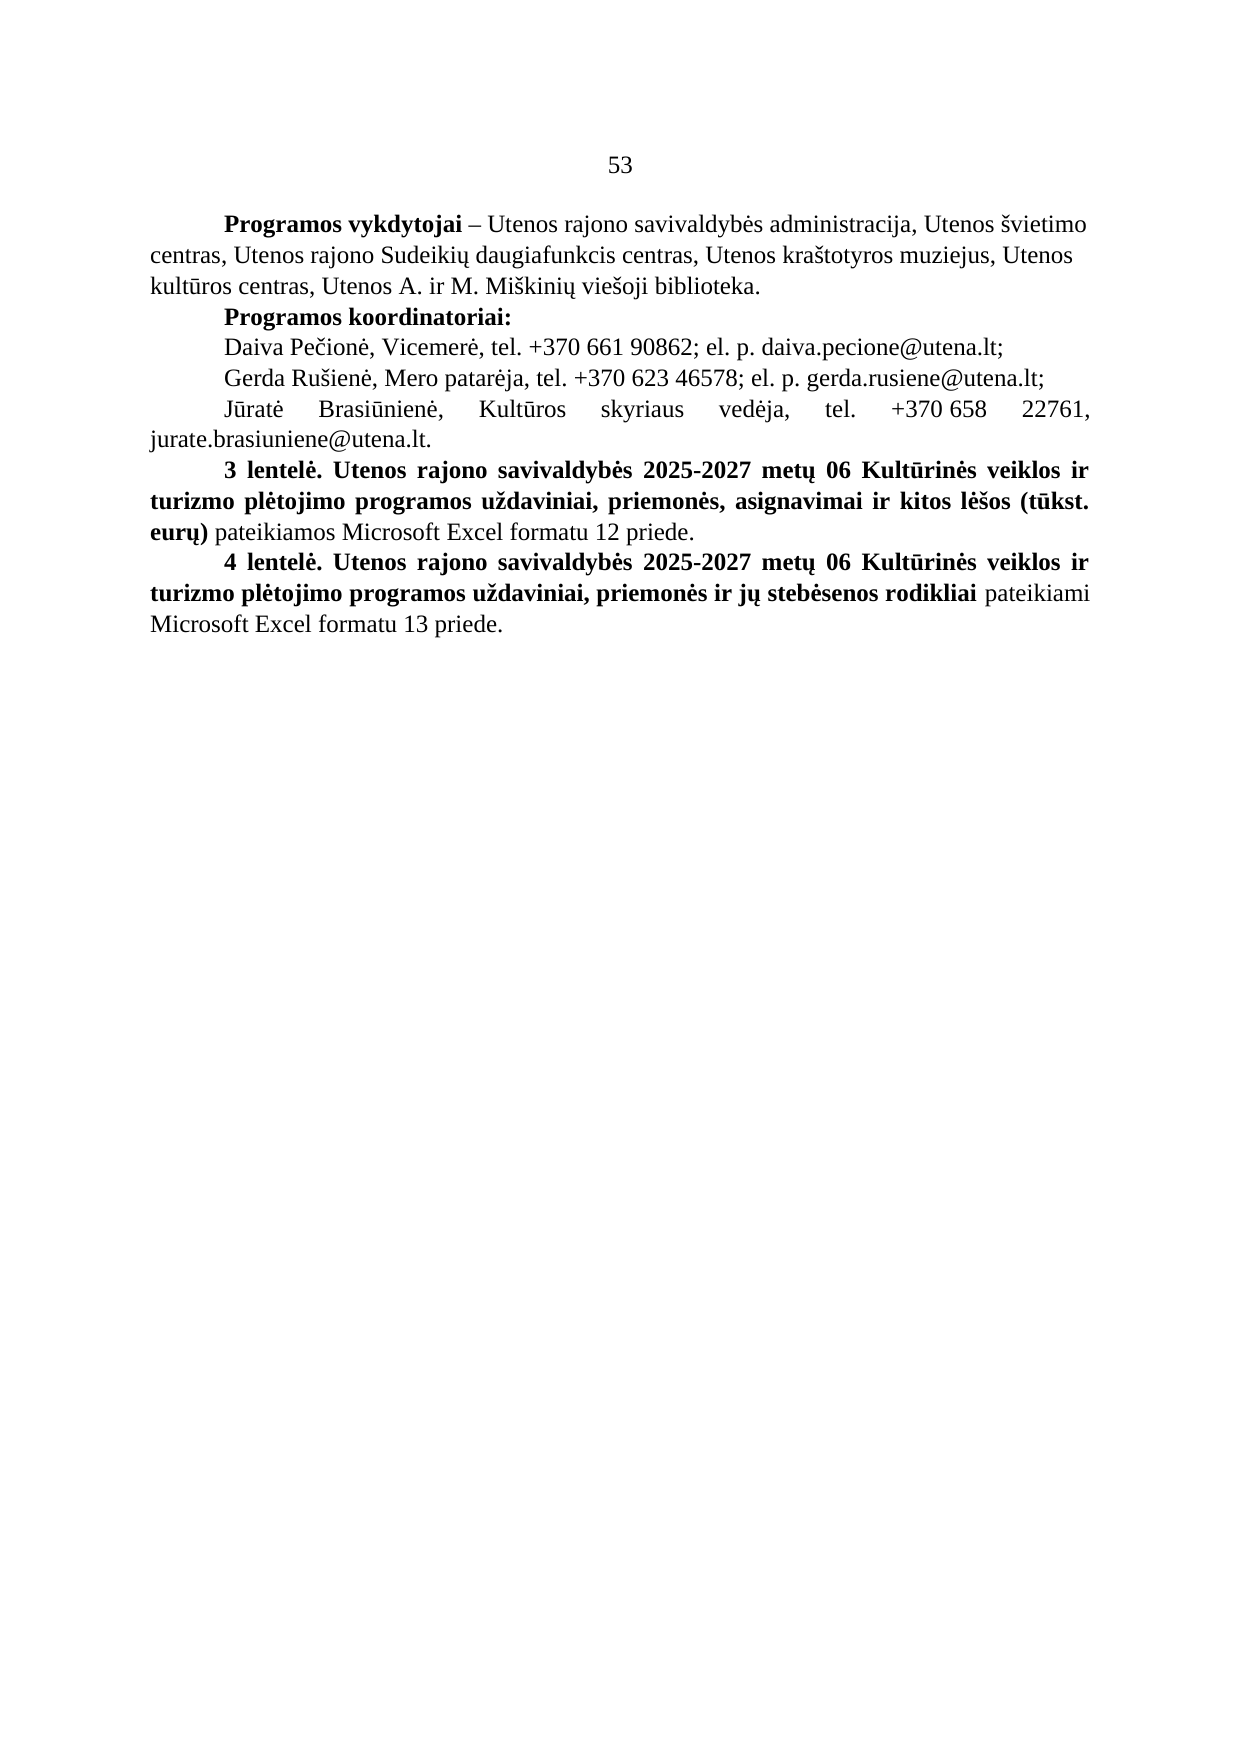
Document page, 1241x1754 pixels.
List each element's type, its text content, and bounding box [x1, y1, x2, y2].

text Gerda Rušienė, Mero patarėja, tel. +370 623 46578; el. p. gerda.rusiene@utena.lt; [150, 363, 1090, 392]
text Programos vykdytojai – Utenos rajono savivaldybės administracija, Utenos švietimo centras, Utenos rajono Sudeikių daugiafunkcis centras, Utenos kraštotyros muziejus, Utenos kultūros centras, Utenos A. ir M. Miškinių viešoji biblioteka. [150, 209, 1090, 300]
text 3 lentelė. Utenos rajono savivaldybės 2025-2027 metų 06 Kultūrinės veiklos ir turizmo plėtojimo programos uždaviniai, priemonės, asignavimai ir kitos lėšos (tūkst. eurų) pateikiamos Microsoft Excel formatu 12 priede. [150, 455, 1090, 546]
text Daiva Pečionė, Vicemerė, tel. +370 661 90862; el. p. daiva.pecione@utena.lt; [150, 332, 1090, 361]
text Jūratė Brasiūnienė, Kultūros skyriaus vedėja, tel. +370 658 22761, jurate.brasiuniene@utena.lt. [150, 394, 1090, 453]
text Programos koordinatoriai: [150, 302, 1090, 330]
text 4 lentelė. Utenos rajono savivaldybės 2025-2027 metų 06 Kultūrinės veiklos ir turizmo plėtojimo programos uždaviniai, priemonės ir jų stebėsenos rodikliai pateikiami Microsoft Excel formatu 13 priede. [150, 547, 1090, 638]
